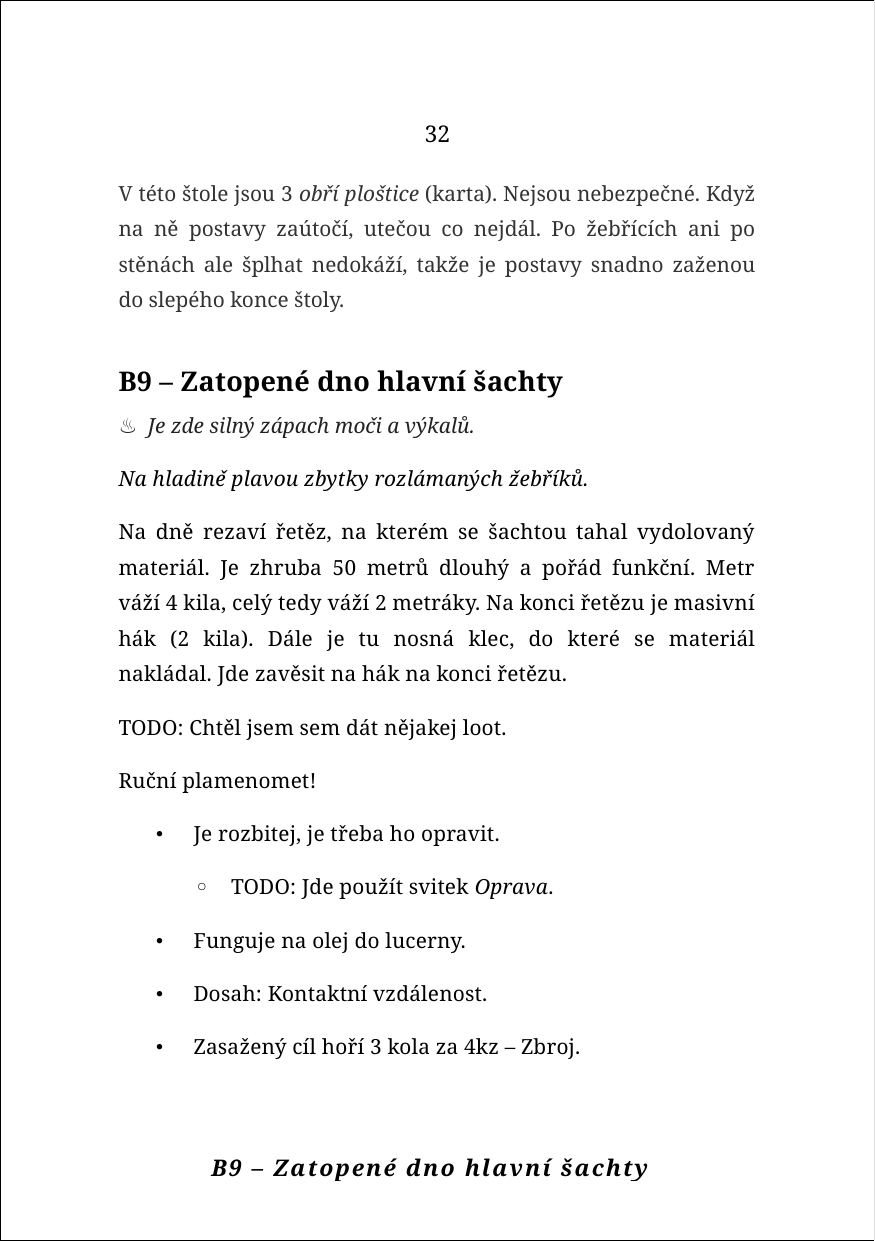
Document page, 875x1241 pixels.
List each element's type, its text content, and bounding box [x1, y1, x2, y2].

list Funguje na olej do lucerny. [156, 926, 756, 954]
list Je rozbitej, je třeba ho opravit. [156, 819, 756, 848]
list Zasažený cíl hoří 3 kola za 4kz – Zbroj. [156, 1032, 756, 1061]
text Ruční plamenomet! [118, 766, 756, 794]
text ♨ Je zde silný zápach moči a výkalů. [118, 411, 756, 439]
list TODO: Jde použít svitek Oprava. [193, 872, 756, 901]
list Dosah: Kontaktní vzdálenost. [156, 979, 756, 1007]
text Na hladině plavou zbytky rozlámaných žebříků. [118, 464, 756, 493]
subtitle B9 – Zatopené dno hlavní šachty [118, 362, 756, 399]
text V této štole jsou 3 obří ploštice (karta). Nejsou nebezpečné. Když na ně postavy zaútočí, utečou co nejdál. Po žebřících ani po stěnách ale šplhat nedokáží, takže je postavy snadno zaženou do slepého konce štoly. [118, 179, 756, 314]
text TODO: Chtěl jsem sem dát nějakej loot. [118, 713, 756, 741]
text Na dně rezaví řetěz, na kterém se šachtou tahal vydolovaný materiál. Je zhruba 50 metrů dlouhý a pořád funkční. Metr váží 4 kila, celý tedy váží 2 metráky. Na konci řetězu je masivní hák (2 kila). Dále je tu nosná klec, do které se materiál nakládal. Jde zavěsit na hák na konci řetězu. [118, 517, 756, 688]
